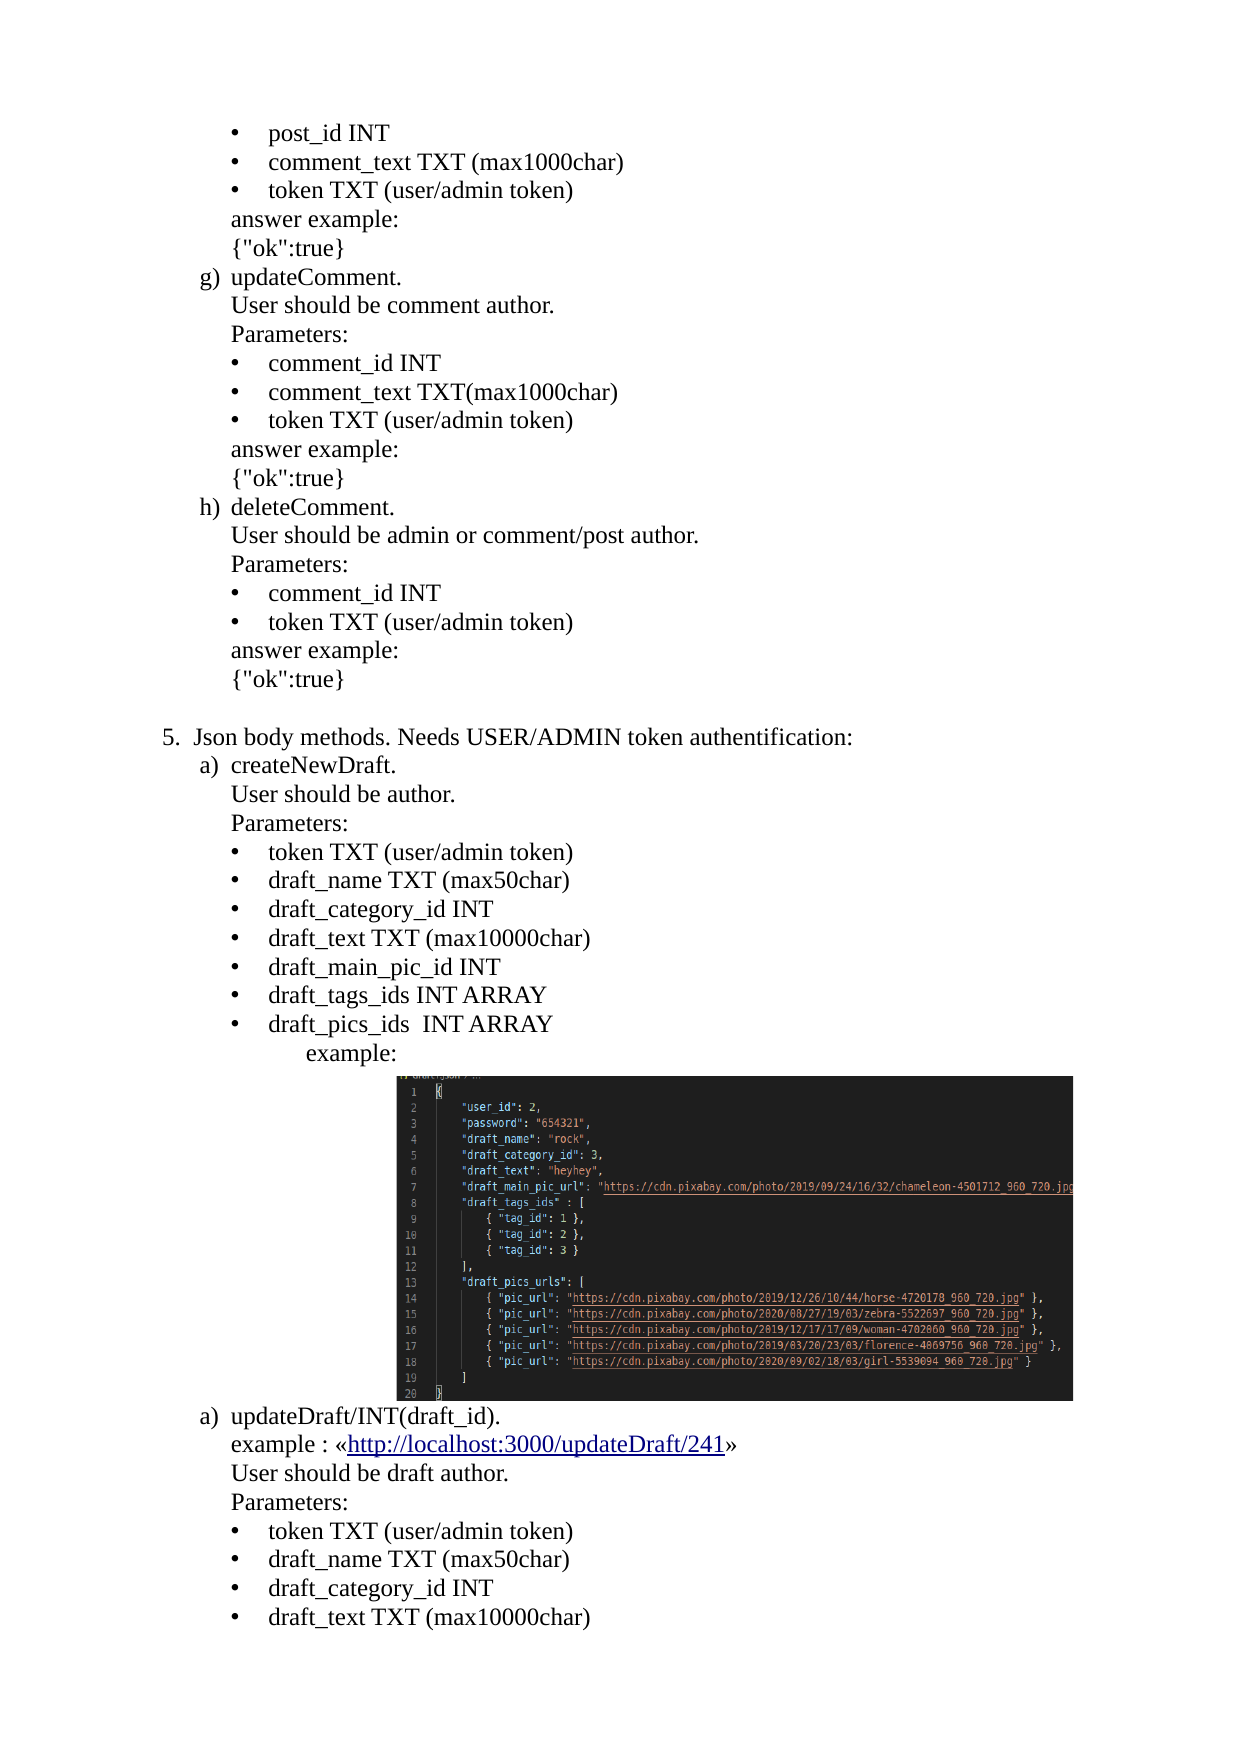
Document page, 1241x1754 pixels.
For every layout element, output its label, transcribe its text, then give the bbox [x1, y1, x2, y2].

list deleteComment. [193, 492, 1122, 521]
list post_id INT [231, 118, 1122, 147]
list example: [268, 1038, 1122, 1067]
list token TXT (user/admin token) [231, 837, 1122, 866]
list Parameters: [193, 319, 1122, 348]
list draft_name TXT (max50char) [231, 866, 1122, 894]
list draft_main_pic_id INT [231, 952, 1122, 981]
list token TXT (user/admin token) [231, 406, 1122, 434]
list Json body methods. Needs USER/ADMIN token authentification: [156, 722, 1122, 751]
list token TXT (user/admin token) [231, 176, 1122, 204]
list token TXT (user/admin token) [231, 607, 1122, 636]
list draft_category_id INT [231, 1573, 1122, 1602]
list User should be admin or comment/post author. [193, 521, 1122, 549]
list draft_text TXT (max10000char) [231, 1602, 1122, 1631]
list comment_text TXT(max1000char) [231, 377, 1122, 406]
list updateDraft/INT(draft_id). [193, 1067, 1122, 1429]
list answer example: [193, 204, 1122, 233]
list token TXT (user/admin token) [231, 1516, 1122, 1544]
list User should be author. [193, 779, 1122, 808]
list User should be draft author. [193, 1458, 1122, 1487]
list {"ok":true} [193, 664, 1122, 693]
list answer example: [193, 636, 1122, 664]
picture [396, 1076, 1074, 1401]
list draft_category_id INT [231, 894, 1122, 923]
list Parameters: [193, 808, 1122, 837]
list createNewDraft. [193, 751, 1122, 779]
list answer example: [193, 434, 1122, 463]
list draft_text TXT (max10000char) [231, 923, 1122, 952]
list draft_tags_ids INT ARRAY [231, 981, 1122, 1009]
list Parameters: [193, 549, 1122, 578]
list example : «http://localhost:3000/updateDraft/241» [193, 1429, 1122, 1458]
list draft_pics_ids INT ARRAY [231, 1009, 1122, 1038]
list Parameters: [193, 1487, 1122, 1516]
list comment_id INT [231, 578, 1122, 607]
list comment_id INT [231, 348, 1122, 377]
list {"ok":true} [193, 233, 1122, 262]
list draft_name TXT (max50char) [231, 1544, 1122, 1573]
list updateComment. [193, 262, 1122, 291]
list comment_text TXT (max1000char) [231, 147, 1122, 176]
list {"ok":true} [193, 463, 1122, 492]
list User should be comment author. [193, 291, 1122, 319]
